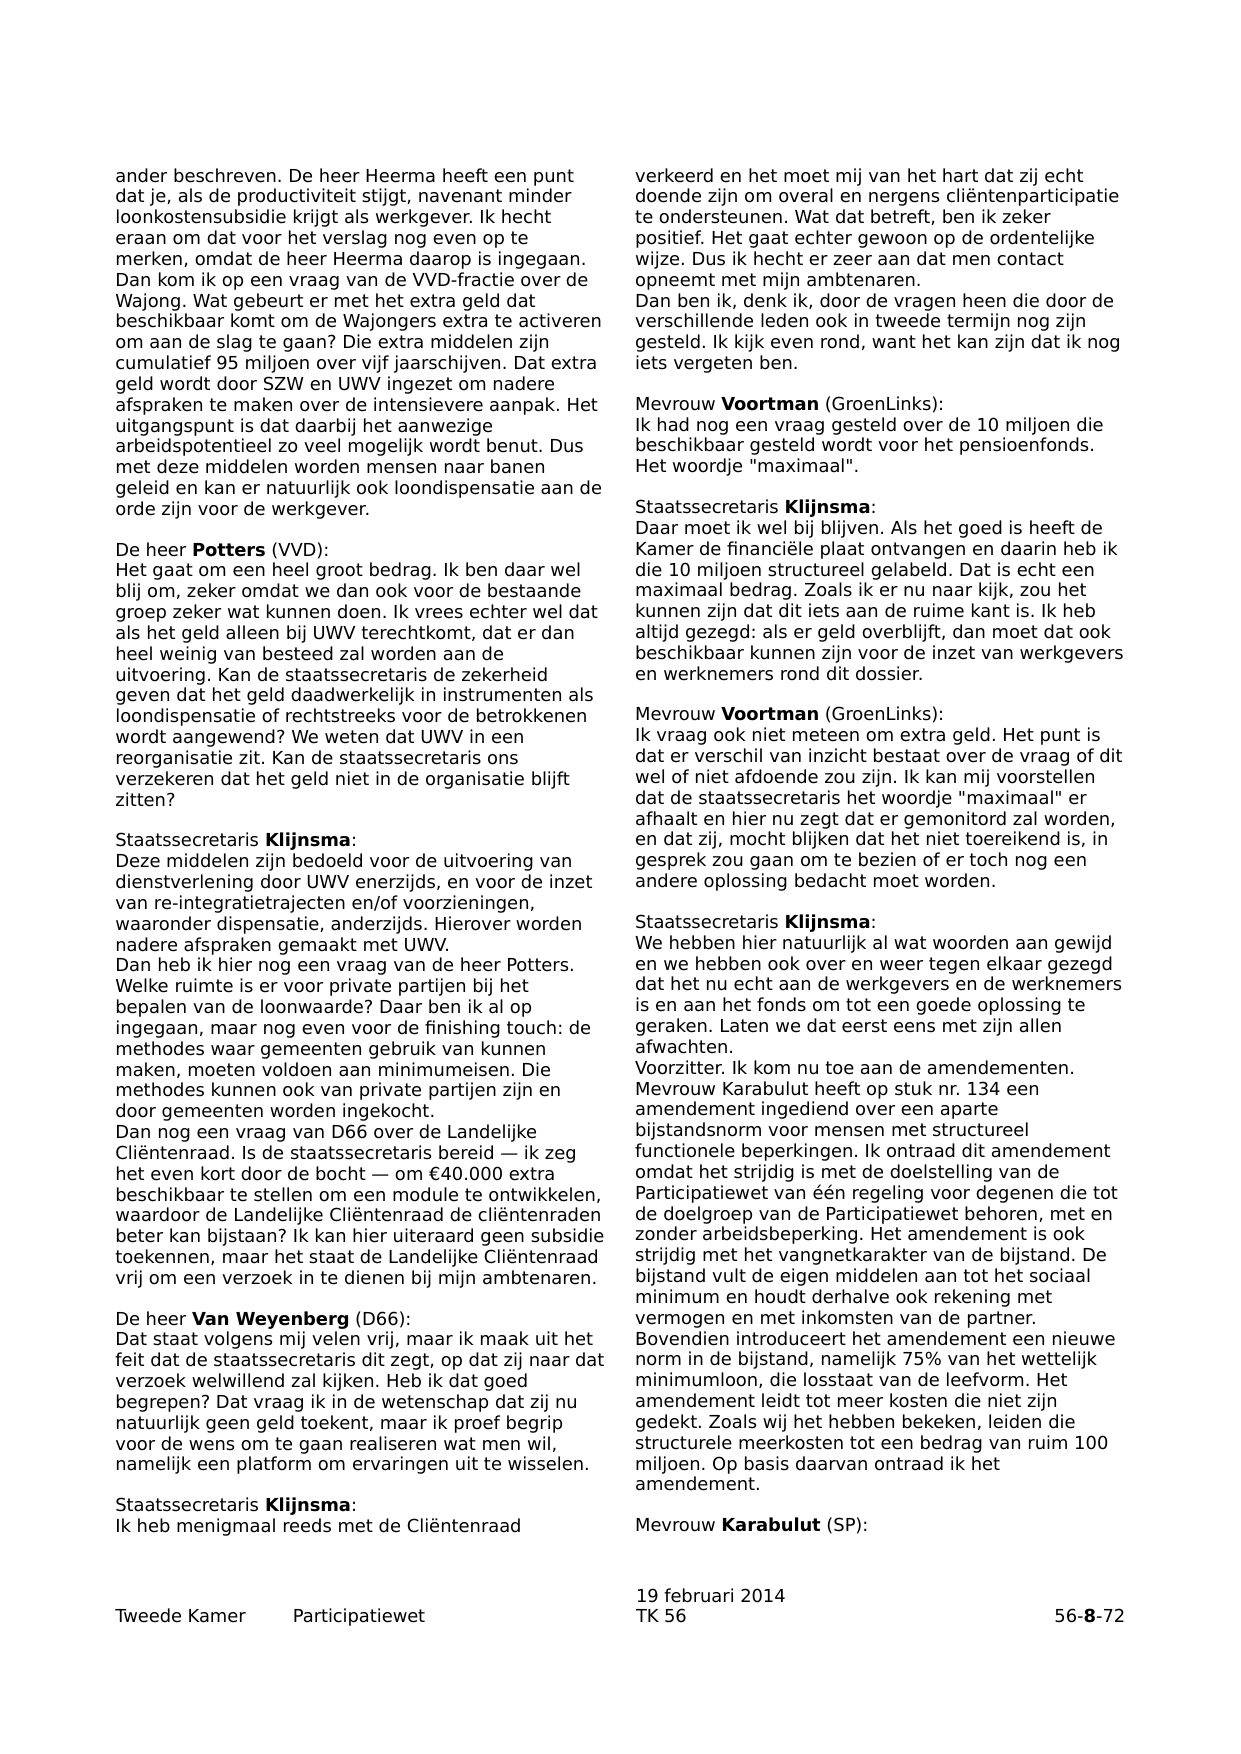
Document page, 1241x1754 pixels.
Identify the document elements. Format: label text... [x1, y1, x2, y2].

text De heer Van Weyenberg (D66): [115, 1308, 605, 1329]
text De heer Potters (VVD): [115, 539, 605, 560]
text Dan nog een vraag van D66 over de Landelijke Cliëntenraad. Is de staatssecretaris bereid — ik zeg het even kort door de bocht — om €40.000 extra beschikbaar te stellen om een module te ontwikkelen, waardoor de Landelijke Cliëntenraad de cliëntenraden beter kan bijstaan? Ik kan hier uiteraard geen subsidie toekennen, maar het staat de Landelijke Cliëntenraad vrij om een verzoek in te dienen bij mijn ambtenaren. [115, 1122, 605, 1288]
text Staatssecretaris Klijnsma: [115, 1495, 605, 1516]
text Staatssecretaris Klijnsma: [115, 830, 605, 851]
text ander beschreven. De heer Heerma heeft een punt dat je, als de productiviteit stijgt, navenant minder loonkostensubsidie krijgt als werkgever. Ik hecht eraan om dat voor het verslag nog even op te merken, omdat de heer Heerma daarop is ingegaan. [115, 165, 605, 269]
text Ik vraag ook niet meteen om extra geld. Het punt is dat er verschil van inzicht bestaat over de vraag of dit wel of niet afdoende zou zijn. Ik kan mij voorstellen dat de staatssecretaris het woordje "maximaal" er afhaalt en hier nu zegt dat er gemonitord zal worden, en dat zij, mocht blijken dat het niet toereikend is, in gesprek zou gaan om te bezien of er toch nog een andere oplossing bedacht moet worden. [635, 725, 1125, 892]
text Dan ben ik, denk ik, door de vragen heen die door de verschillende leden ook in tweede termijn nog zijn gesteld. Ik kijk even rond, want het kan zijn dat ik nog iets vergeten ben. [635, 290, 1125, 374]
text Staatssecretaris Klijnsma: [635, 497, 1125, 518]
text We hebben hier natuurlijk al wat woorden aan gewijd en we hebben ook over en weer tegen elkaar gezegd dat het nu echt aan de werkgevers en de werknemers is en aan het fonds om tot een goede oplossing te geraken. Laten we dat eerst eens met zijn allen afwachten. [635, 932, 1125, 1057]
text Mevrouw Karabulut (SP): [635, 1515, 1125, 1536]
text Dan heb ik hier nog een vraag van de heer Potters. Welke ruimte is er voor private partijen bij het bepalen van de loonwaarde? Daar ben ik al op ingegaan, maar nog even voor de finishing touch: de methodes waar gemeenten gebruik van kunnen maken, moeten voldoen aan minimumeisen. Die methodes kunnen ook van private partijen zijn en door gemeenten worden ingekocht. [115, 955, 605, 1122]
text Ik heb menigmaal reeds met de Cliëntenraad [115, 1516, 605, 1537]
text Ik had nog een vraag gesteld over de 10 miljoen die beschikbaar gesteld wordt voor het pensioenfonds. Het woordje "maximaal". [635, 414, 1125, 477]
text Het gaat om een heel groot bedrag. Ik ben daar wel blij om, zeker omdat we dan ook voor de bestaande groep zeker wat kunnen doen. Ik vrees echter wel dat als het geld alleen bij UWV terechtkomt, dat er dan heel weinig van besteed zal worden aan de uitvoering. Kan de staatssecretaris de zekerheid geven dat het geld daadwerkelijk in instrumenten als loondispensatie of rechtstreeks voor de betrokkenen wordt aangewend? We weten dat UWV in een reorganisatie zit. Kan de staatssecretaris ons verzekeren dat het geld niet in de organisatie blijft zitten? [115, 560, 605, 810]
text Dan kom ik op een vraag van de VVD-fractie over de Wajong. Wat gebeurt er met het extra geld dat beschikbaar komt om de Wajongers extra te activeren om aan de slag te gaan? Die extra middelen zijn cumulatief 95 miljoen over vijf jaarschijven. Dat extra geld wordt door SZW en UWV ingezet om nadere afspraken te maken over de intensievere aanpak. Het uitgangspunt is dat daarbij het aanwezige arbeidspotentieel zo veel mogelijk wordt benut. Dus met deze middelen worden mensen naar banen geleid en kan er natuurlijk ook loondispensatie aan de orde zijn voor de werkgever. [115, 269, 605, 519]
text Dat staat volgens mij velen vrij, maar ik maak uit het feit dat de staatssecretaris dit zegt, op dat zij naar dat verzoek welwillend zal kijken. Heb ik dat goed begrepen? Dat vraag ik in de wetenschap dat zij nu natuurlijk geen geld toekent, maar ik proef begrip voor de wens om te gaan realiseren wat men wil, namelijk een platform om ervaringen uit te wisselen. [115, 1329, 605, 1475]
text Voorzitter. Ik kom nu toe aan de amendementen. Mevrouw Karabulut heeft op stuk nr. 134 een amendement ingediend over een aparte bijstandsnorm voor mensen met structureel functionele beperkingen. Ik ontraad dit amendement omdat het strijdig is met de doelstelling van de Participatiewet van één regeling voor degenen die tot de doelgroep van de Participatiewet behoren, met en zonder arbeidsbeperking. Het amendement is ook strijdig met het vangnetkarakter van de bijstand. De bijstand vult de eigen middelen aan tot het sociaal minimum en houdt derhalve ook rekening met vermogen en met inkomsten van de partner. Bovendien introduceert het amendement een nieuwe norm in de bijstand, namelijk 75% van het wettelijk minimumloon, die losstaat van de leefvorm. Het amendement leidt tot meer kosten die niet zijn gedekt. Zoals wij het hebben bekeken, leiden die structurele meerkosten tot een bedrag van ruim 100 miljoen. Op basis daarvan ontraad ik het amendement. [635, 1057, 1125, 1495]
text Mevrouw Voortman (GroenLinks): [635, 704, 1125, 725]
text verkeerd en het moet mij van het hart dat zij echt doende zijn om overal en nergens cliëntenparticipatie te ondersteunen. Wat dat betreft, ben ik zeker positief. Het gaat echter gewoon op de ordentelijke wijze. Dus ik hecht er zeer aan dat men contact opneemt met mijn ambtenaren. [635, 165, 1125, 290]
text Mevrouw Voortman (GroenLinks): [635, 394, 1125, 414]
text Staatssecretaris Klijnsma: [635, 912, 1125, 932]
text Daar moet ik wel bij blijven. Als het goed is heeft de Kamer de financiële plaat ontvangen en daarin heb ik die 10 miljoen structureel gelabeld. Dat is echt een maximaal bedrag. Zoals ik er nu naar kijk, zou het kunnen zijn dat dit iets aan de ruime kant is. Ik heb altijd gezegd: als er geld overblijft, dan moet dat ook beschikbaar kunnen zijn voor de inzet van werkgevers en werknemers rond dit dossier. [635, 518, 1125, 684]
text Deze middelen zijn bedoeld voor de uitvoering van dienstverlening door UWV enerzijds, en voor de inzet van re-integratietrajecten en/of voorzieningen, waaronder dispensatie, anderzijds. Hierover worden nadere afspraken gemaakt met UWV. [115, 851, 605, 955]
